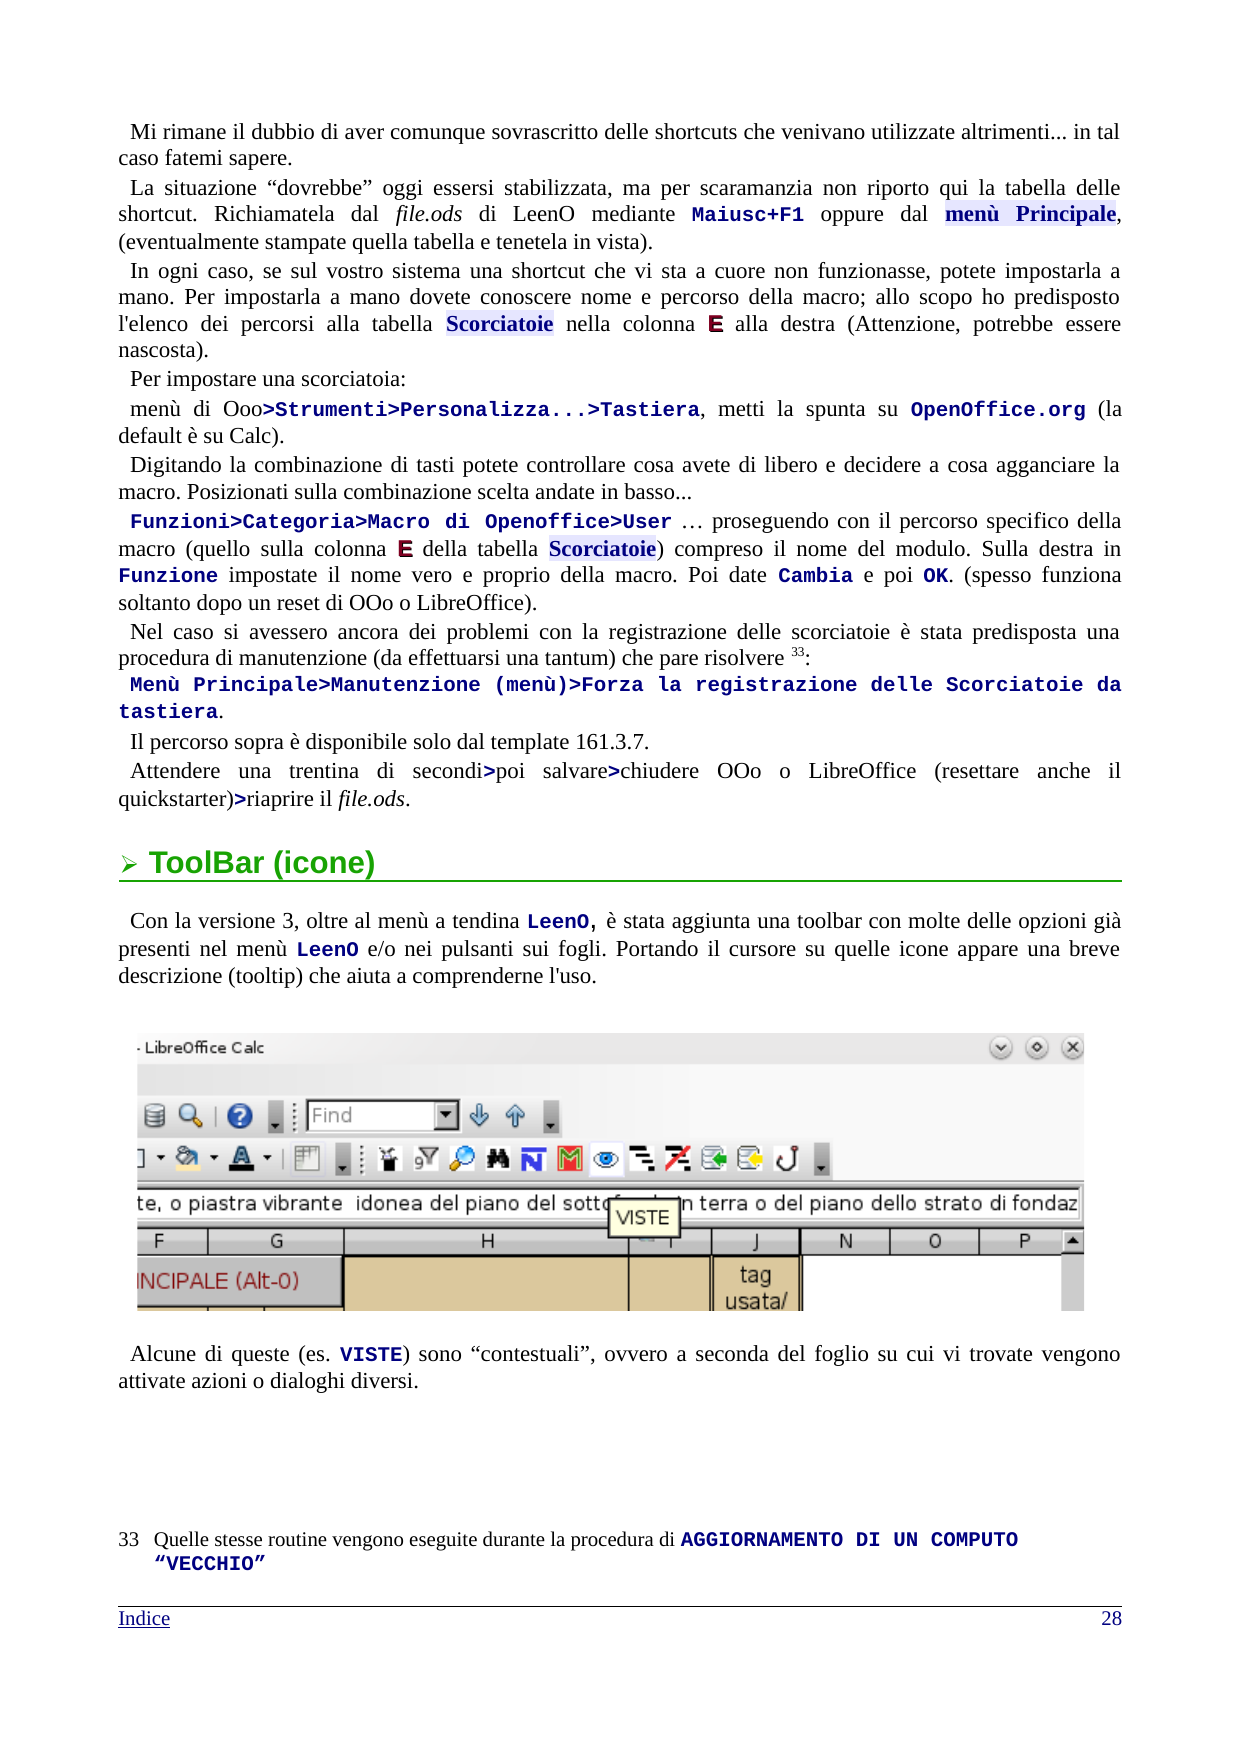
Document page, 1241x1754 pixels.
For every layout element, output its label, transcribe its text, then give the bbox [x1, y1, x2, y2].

text Funzioni>Categoria>Macro di Openoffice>User … proseguendo con il percorso specifico della macro (quello sulla colonna E della tabella Scorciatoie) compreso il nome del modulo. Sulla destra in Funzione impostate il nome vero e proprio della macro. Poi date Cambia e poi OK. (spesso funziona soltanto dopo un reset di OOo o LibreOffice). [118, 507, 1122, 615]
text Il percorso sopra è disponibile solo dal template 161.3.7. [118, 728, 1122, 754]
text Con la versione 3, oltre al menù a tendina LeenO, è stata aggiunta una toolbar con molte delle opzioni già presenti nel menù LeenO e/o nei pulsanti sui fogli. Portando il cursore su quelle icone appare una breve descrizione (tooltip) che aiuta a comprenderne l'uso. [118, 901, 1122, 989]
text Digitando la combinazione di tasti potete controllare cosa avete di libero e decidere a cosa agganciare la macro. Posizionati sulla combinazione scelta andate in basso... [118, 452, 1122, 504]
text Menù Principale>Manutenzione (menù)>Forza la registrazione delle Scorciatoie da tastiera. [118, 674, 1122, 725]
text Per impostare una scorciatoia: [118, 365, 1122, 392]
text Quelle stesse routine vengono eseguite durante la procedura di AGGIORNAMENTO DI UN COMPUTO “VECCHIO” [118, 1527, 1122, 1576]
text Mi rimane il dubbio di aver comunque sovrascritto delle shortcuts che venivano utilizzate altrimenti... in tal caso fatemi sapere. [118, 118, 1122, 171]
text Alcune di queste (es. VISTE) sono “contestuali”, ovvero a seconda del foglio su cui vi trovate vengono attivate azioni o dialoghi diversi. [118, 1339, 1122, 1393]
text menù di Ooo>Strumenti>Personalizza...>Tastiera, metti la spunta su OpenOffice.org (la default è su Calc). [118, 395, 1122, 449]
subtitle ToolBar (icone) [119, 844, 1122, 880]
text Nel caso si avessero ancora dei problemi con la registrazione delle scorciatoie è stata predisposta una procedura di manutenzione (da effettuarsi una tantum) che pare risolvere : [118, 618, 1122, 671]
text La situazione “dovrebbe” oggi essersi stabilizzata, ma per scaramanzia non riporto qui la tabella delle shortcut. Richiamatela dal file.ods di LeenO mediante Maiusc+F1 oppure dal menù Principale, (eventualmente stampate quella tabella e tenetela in vista). [118, 174, 1122, 254]
text Attendere una trentina di secondi>poi salvare>chiudere OOo o LibreOffice (resettare anche il quickstarter)>riaprire il file.ods. [118, 757, 1122, 812]
picture [137, 1033, 1085, 1311]
text In ogni caso, se sul vostro sistema una shortcut che vi sta a cuore non funzionasse, potete impostarla a mano. Per impostarla a mano dovete conoscere nome e percorso della macro; allo scopo ho predisposto l'elenco dei percorsi alla tabella Scorciatoie nella colonna E alla destra (Attenzione, potrebbe essere nascosta). [118, 257, 1122, 362]
